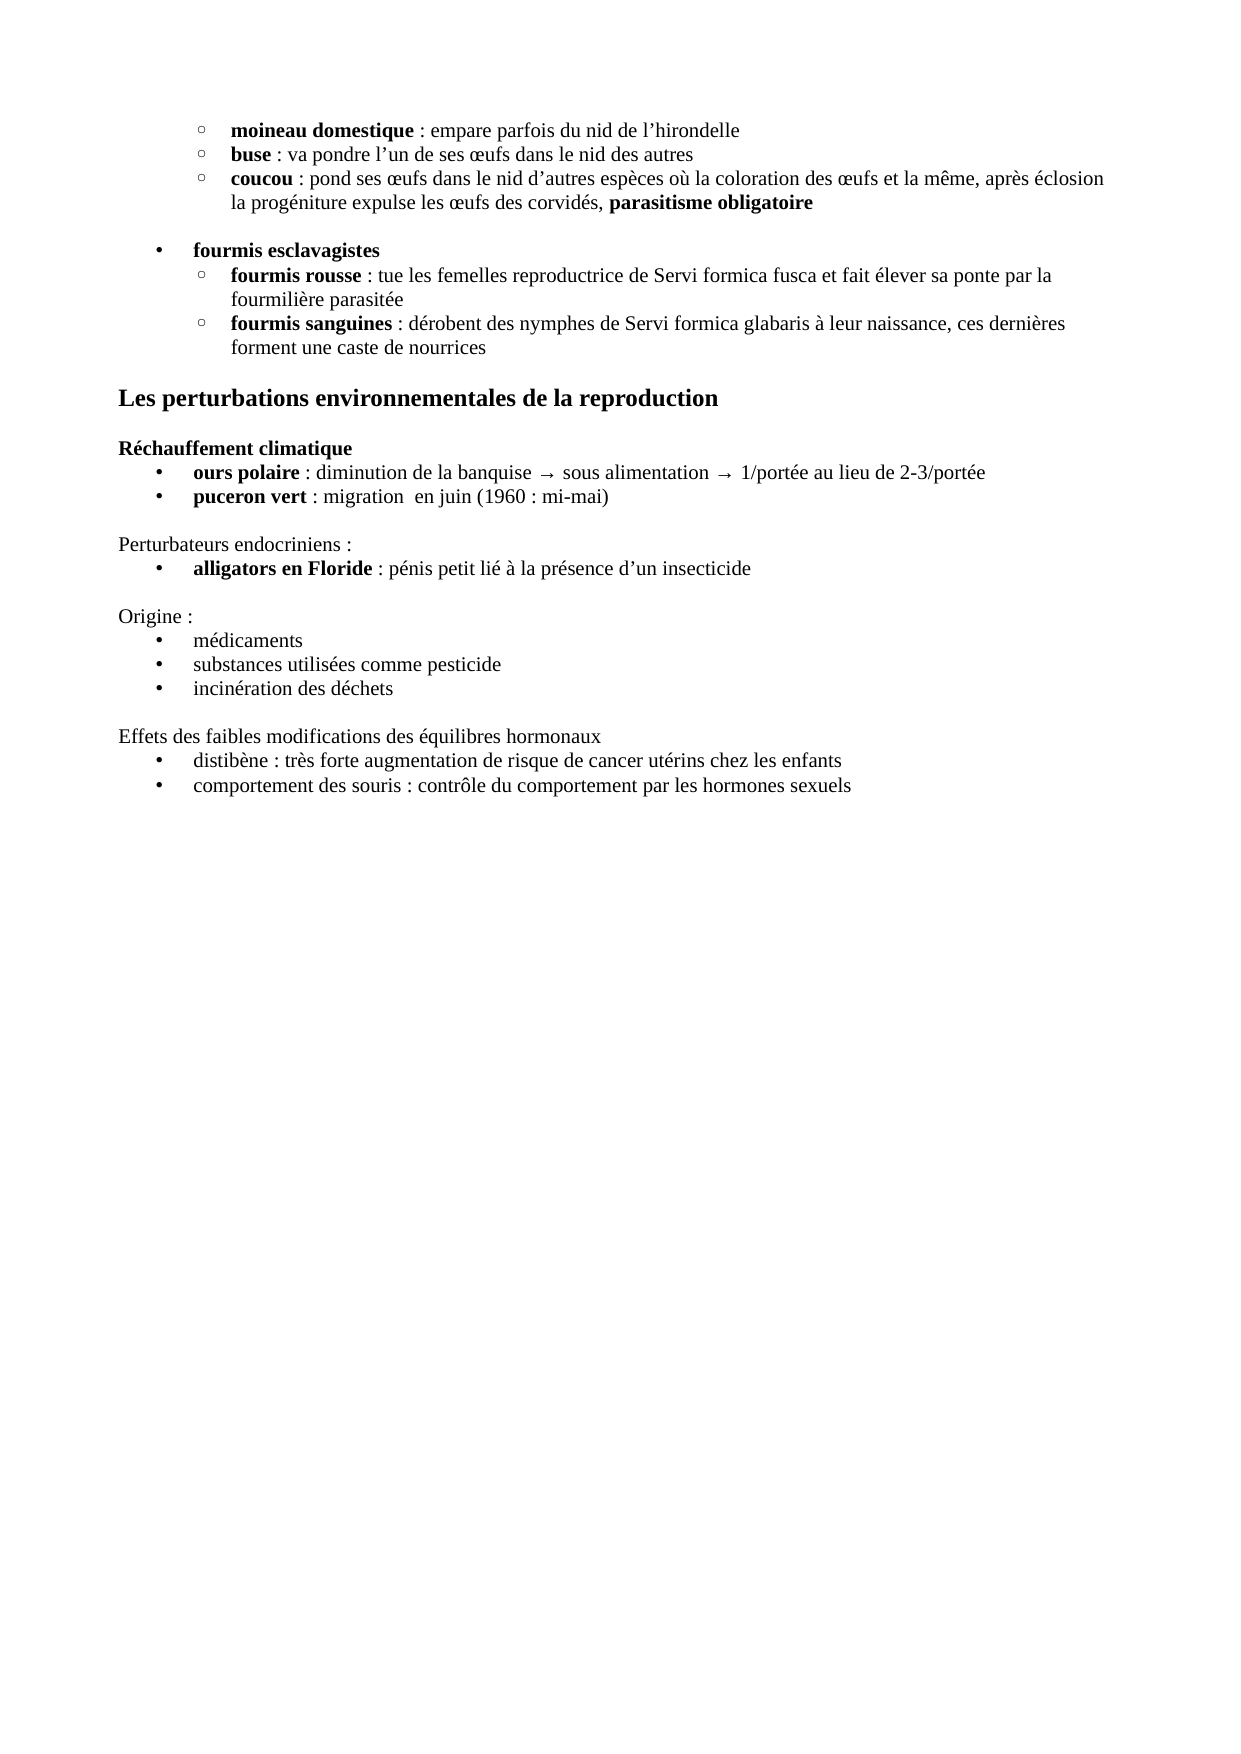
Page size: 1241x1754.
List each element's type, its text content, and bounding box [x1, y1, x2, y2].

list comportement des souris : contrôle du comportement par les hormones sexuels [156, 772, 1122, 797]
text Origine : [118, 604, 1122, 628]
list alligators en Floride : pénis petit lié à la présence d’un insecticide [156, 556, 1122, 580]
list distibène : très forte augmentation de risque de cancer utérins chez les enfants [156, 748, 1122, 772]
text Les perturbations environnementales de la reproduction [118, 383, 1122, 412]
list buse : va pondre l’un de ses œufs dans le nid des autres [193, 142, 1122, 166]
text Perturbateurs endocriniens : [118, 532, 1122, 556]
list fourmis esclavagistes [156, 238, 1122, 262]
list moineau domestique : empare parfois du nid de l’hirondelle [193, 118, 1122, 142]
list fourmis rousse : tue les femelles reproductrice de Servi formica fusca et fait élever sa ponte par la fourmilière parasitée [193, 262, 1122, 311]
text Réchauffement climatique [118, 436, 1122, 460]
list coucou : pond ses œufs dans le nid d’autres espèces où la coloration des œufs et la même, après éclosion la progéniture expulse les œufs des corvidés, parasitisme obligatoire [193, 166, 1122, 214]
list fourmis sanguines : dérobent des nymphes de Servi formica glabaris à leur naissance, ces dernières forment une caste de nourrices [193, 311, 1122, 359]
list ours polaire : diminution de la banquise → sous alimentation → 1/portée au lieu de 2-3/portée [156, 460, 1122, 484]
list substances utilisées comme pesticide [156, 652, 1122, 676]
list médicaments [156, 628, 1122, 652]
list puceron vert : migration en juin (1960 : mi-mai) [156, 484, 1122, 508]
list incinération des déchets [156, 676, 1122, 700]
text Effets des faibles modifications des équilibres hormonaux [118, 724, 1122, 748]
